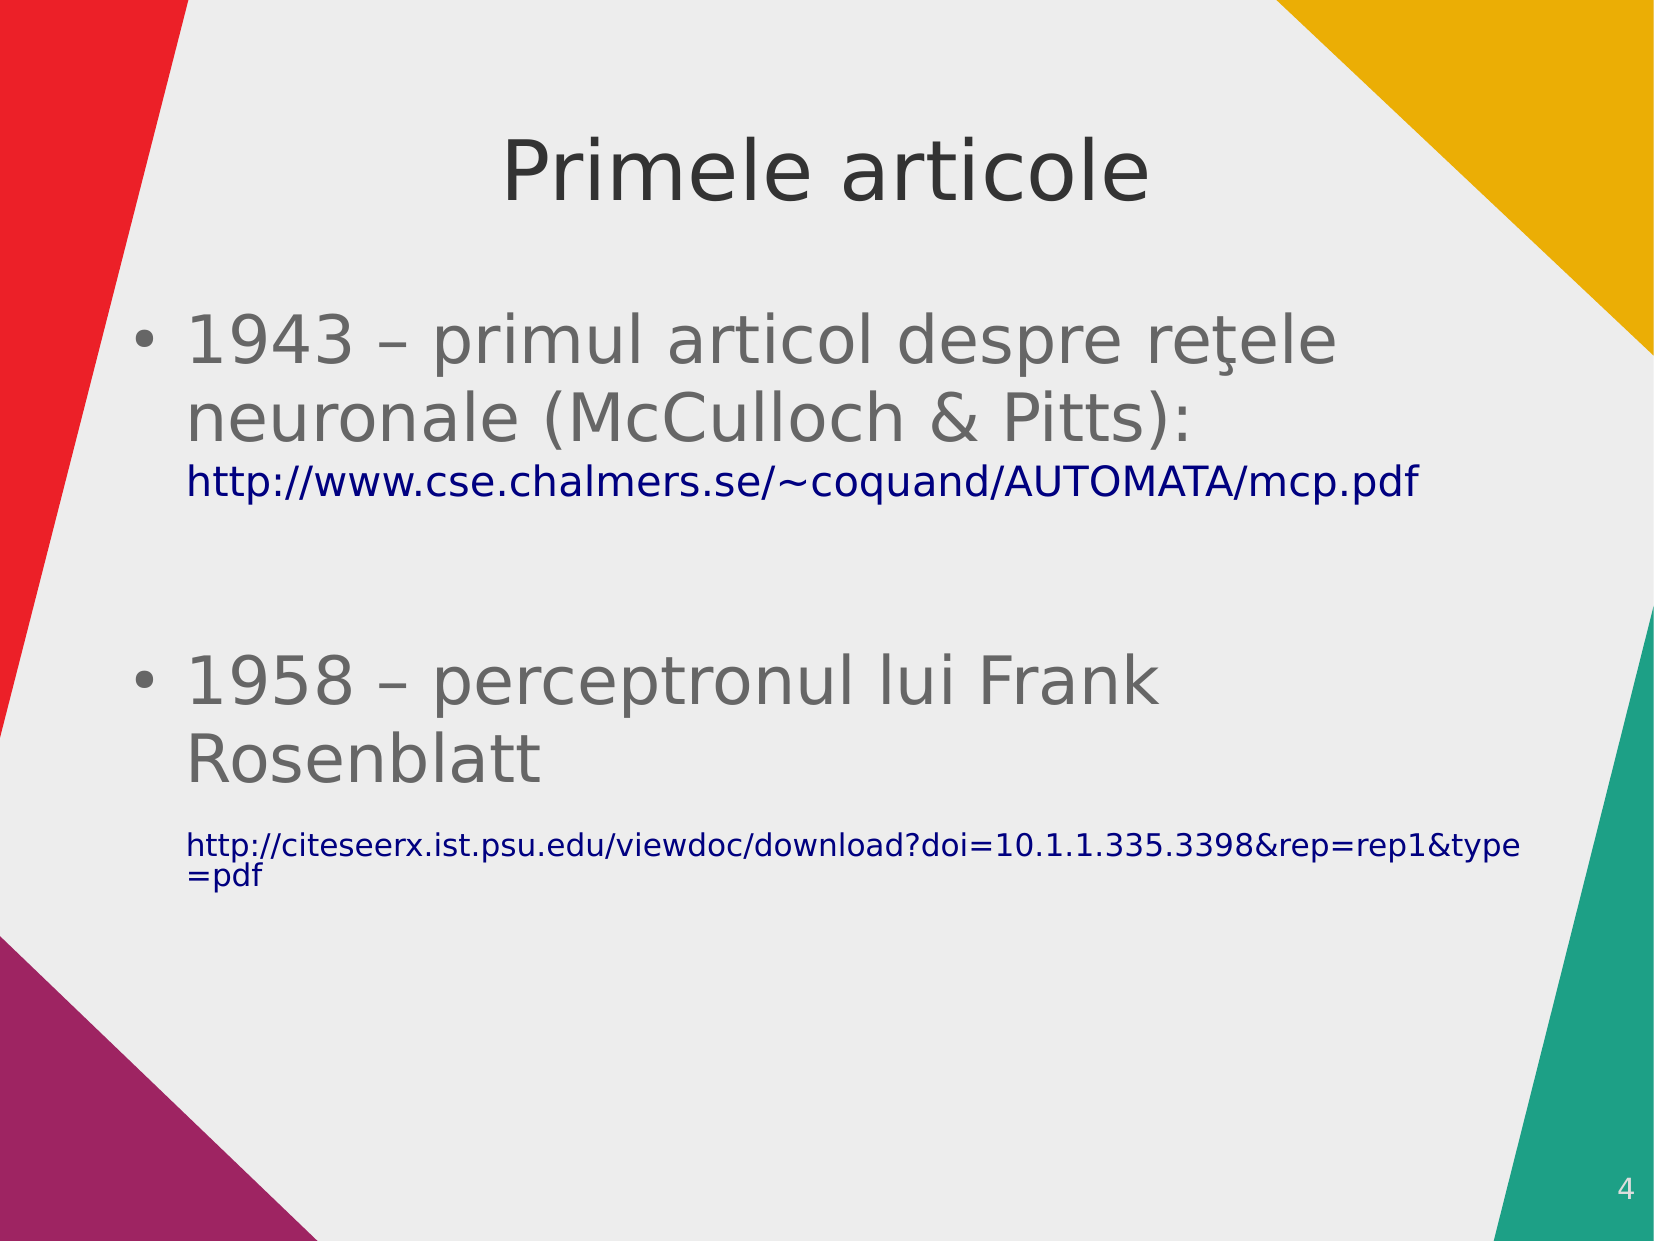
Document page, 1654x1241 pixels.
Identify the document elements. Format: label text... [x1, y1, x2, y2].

title Primele articole [114, 73, 1539, 271]
list 1943 – primul articol despre reţele neuronale (McCulloch & Pitts):http://www.cse.chalmers.se/~coquand/AUTOMATA/mcp.pdf 1958 – perceptronul lui Frank Rosenblatt http://citeseerx.ist.psu.edu/viewdoc/download?doi=10.1.1.335.3398&rep=rep1&type=pdf [114, 302, 1539, 1033]
